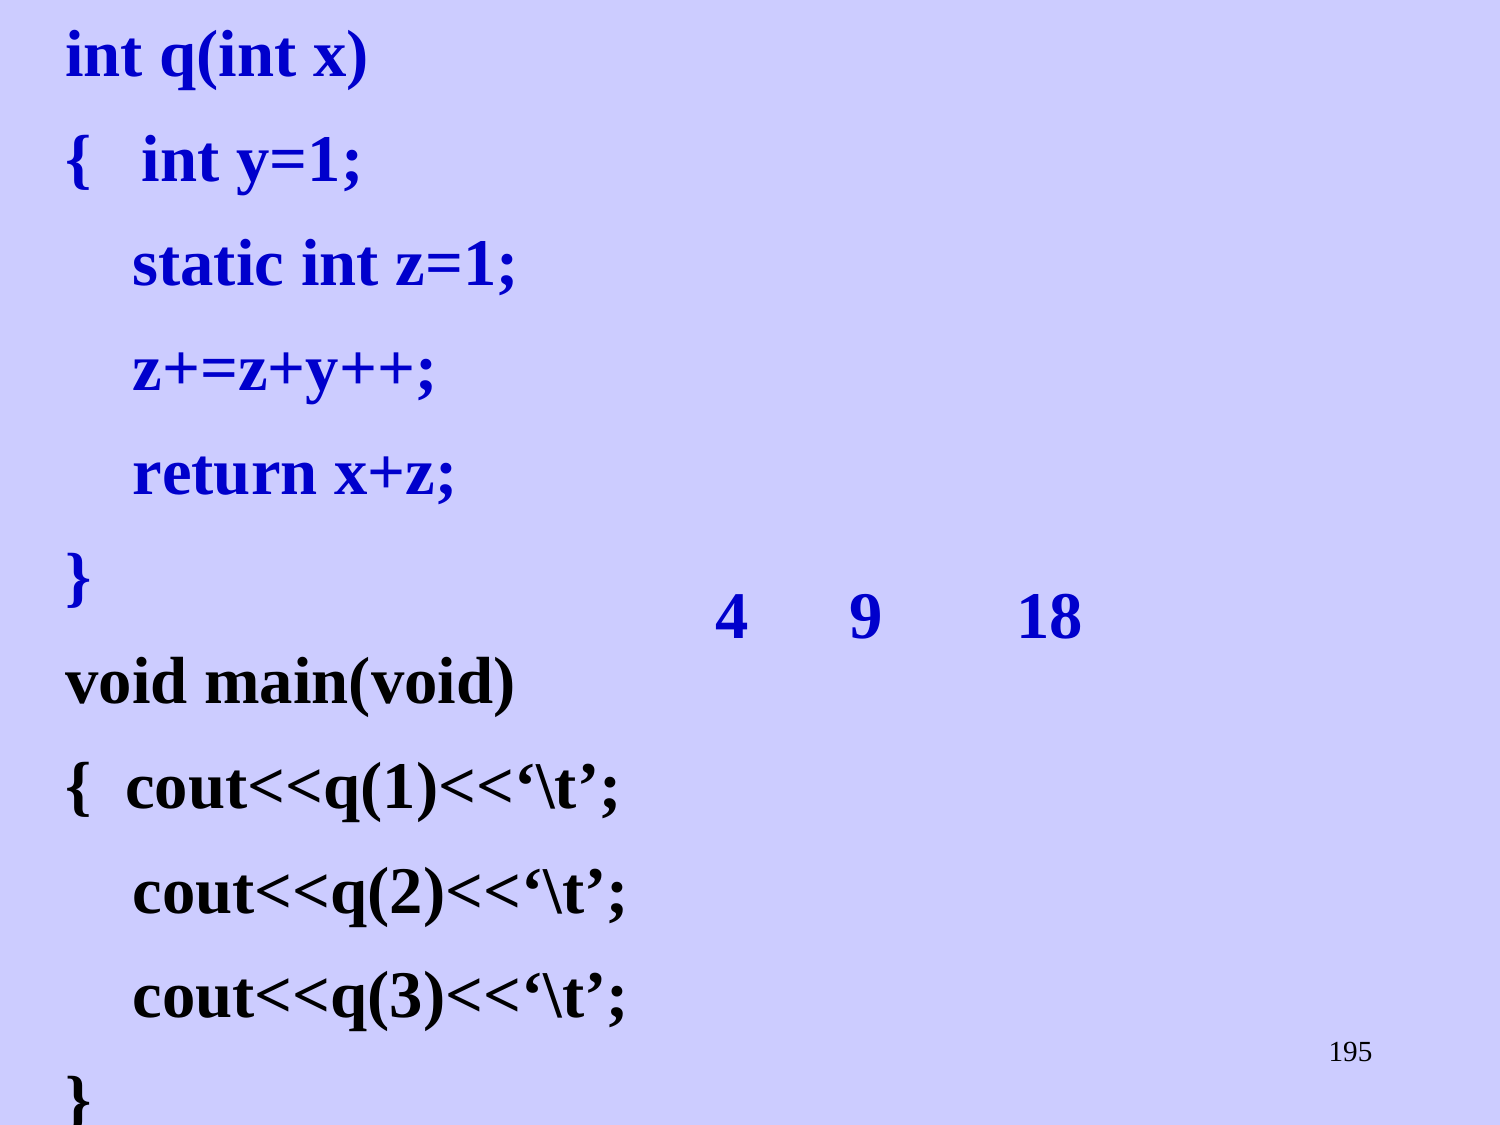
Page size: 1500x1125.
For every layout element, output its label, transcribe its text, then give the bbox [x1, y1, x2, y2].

text_box int q(int x) { int y=1; static int z=1; z+=z+y++; return x+z; } void main(void) { cout<<q(1)<<‘\t’; cout<<q(2)<<‘\t’; cout<<q(3)<<‘\t’; } [62, 0, 751, 1125]
text_box 4 9 18 [712, 562, 1425, 655]
text_box [1074, 1025, 1388, 1101]
